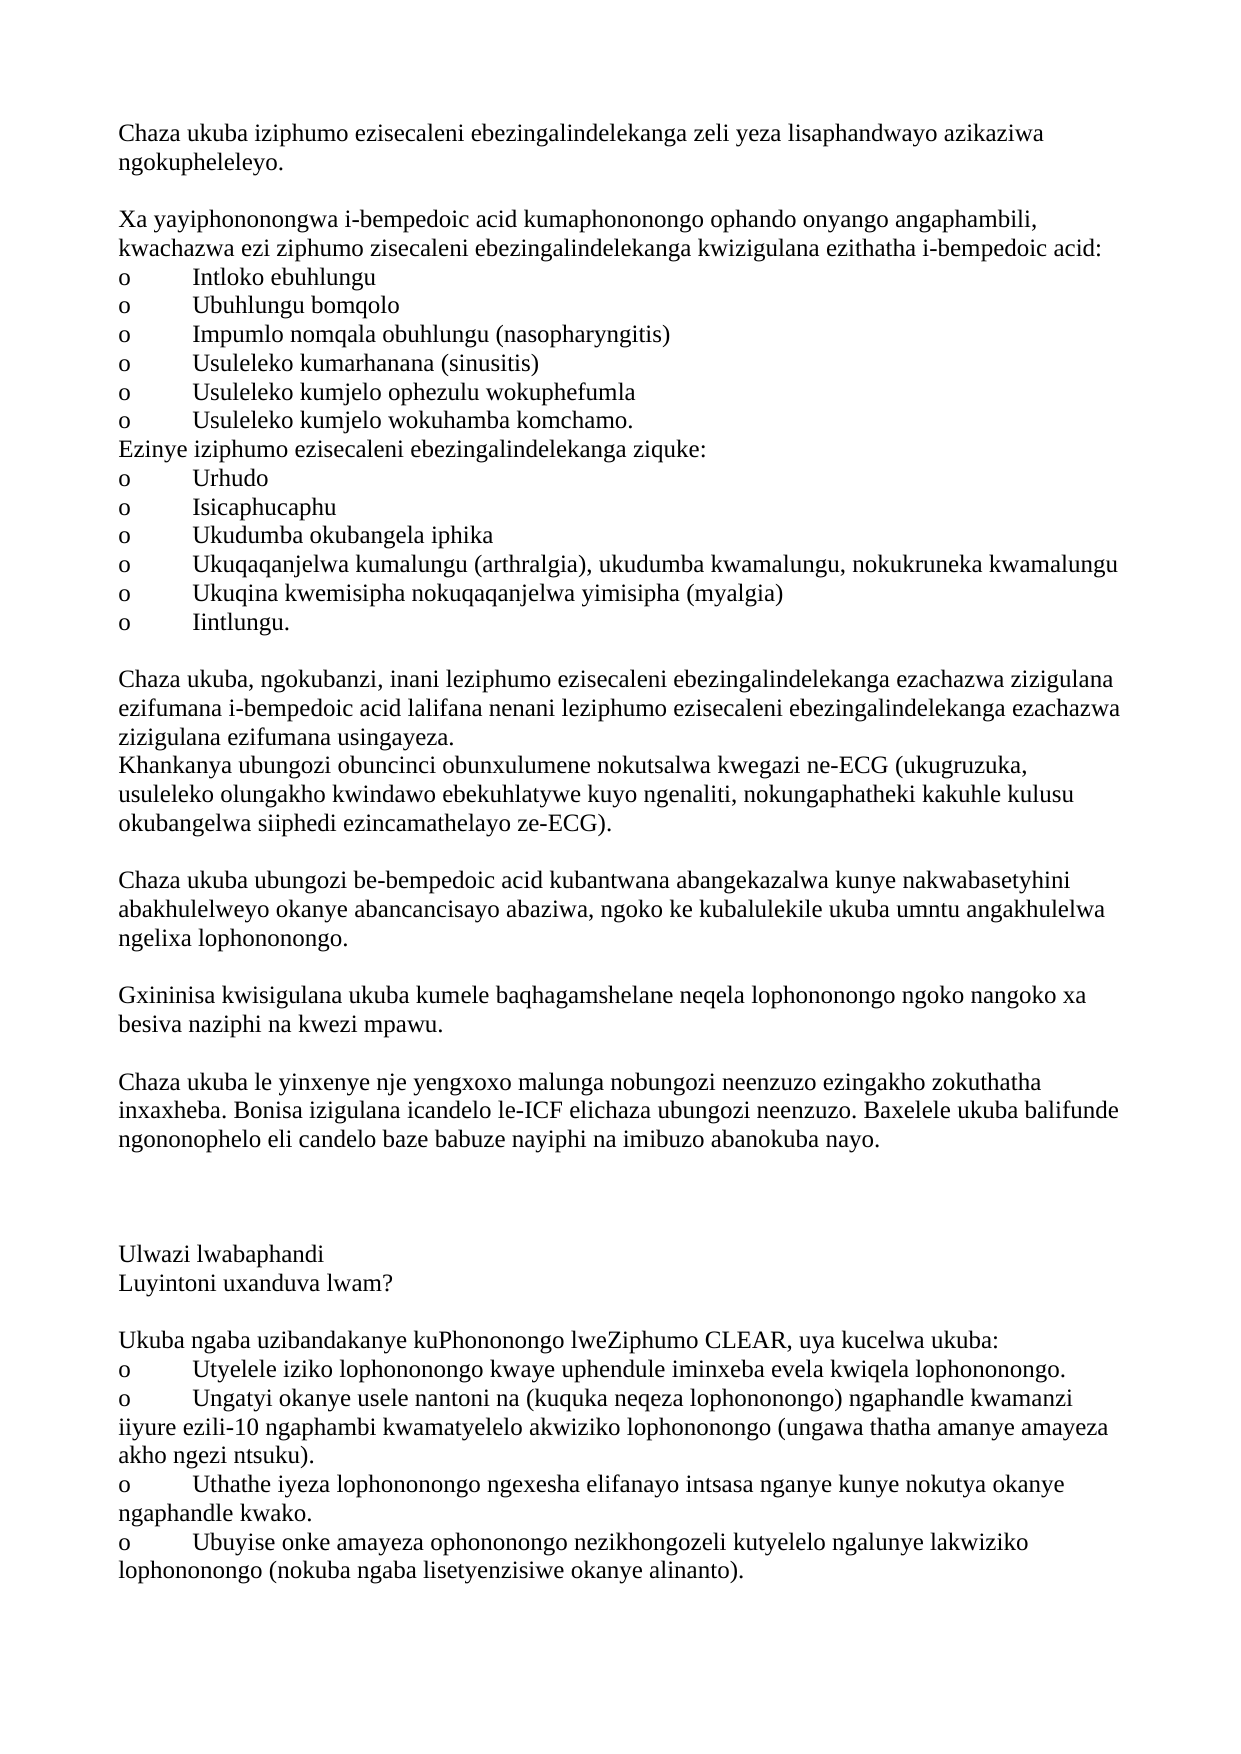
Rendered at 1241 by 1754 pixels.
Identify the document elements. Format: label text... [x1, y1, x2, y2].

text Chaza ukuba le yinxenye nje yengxoxo malunga nobungozi neenzuzo ezingakho zokuthatha inxaxheba. Bonisa izigulana icandelo le-ICF elichaza ubungozi neenzuzo. Baxelele ukuba balifunde ngononophelo eli candelo baze babuze nayiphi na imibuzo abanokuba nayo. [118, 1067, 1122, 1153]
text o Ungatyi okanye usele nantoni na (kuquka neqeza lophononongo) ngaphandle kwamanzi iiyure ezili-10 ngaphambi kwamatyelelo akwiziko lophononongo (ungawa thatha amanye amayeza akho ngezi ntsuku). [118, 1383, 1122, 1469]
text o Intloko ebuhlungu [118, 262, 1122, 291]
text o Ukuqina kwemisipha nokuqaqanjelwa yimisipha (myalgia) [118, 578, 1122, 607]
text Khankanya ubungozi obuncinci obunxulumene nokutsalwa kwegazi ne-ECG (ukugruzuka, usuleleko olungakho kwindawo ebekuhlatywe kuyo ngenaliti, nokungaphatheki kakuhle kulusu okubangelwa siiphedi ezincamathelayo ze-ECG). [118, 751, 1122, 837]
text Ezinye iziphumo ezisecaleni ebezingalindelekanga ziquke: [118, 434, 1122, 463]
text Chaza ukuba iziphumo ezisecaleni ebezingalindelekanga zeli yeza lisaphandwayo azikaziwa ngokupheleleyo. [118, 118, 1122, 176]
text Luyintoni uxanduva lwam? [118, 1268, 1122, 1297]
text Chaza ukuba, ngokubanzi, inani leziphumo ezisecaleni ebezingalindelekanga ezachazwa zizigulana ezifumana i-bempedoic acid lalifana nenani leziphumo ezisecaleni ebezingalindelekanga ezachazwa zizigulana ezifumana usingayeza. [118, 664, 1122, 751]
text o Isicaphucaphu [118, 492, 1122, 521]
text o Ukuqaqanjelwa kumalungu (arthralgia), ukudumba kwamalungu, nokukruneka kwamalungu [118, 549, 1122, 578]
text o Usuleleko kumarhanana (sinusitis) [118, 348, 1122, 377]
text o Ubuhlungu bomqolo [118, 291, 1122, 319]
text Ulwazi lwabaphandi [118, 1239, 1122, 1268]
text o Ukudumba okubangela iphika [118, 521, 1122, 549]
text o Utyelele iziko lophononongo kwaye uphendule iminxeba evela kwiqela lophononongo. [118, 1354, 1122, 1383]
text o Ubuyise onke amayeza ophononongo nezikhongozeli kutyelelo ngalunye lakwiziko lophononongo (nokuba ngaba lisetyenzisiwe okanye alinanto). [118, 1527, 1122, 1584]
text o Urhudo [118, 463, 1122, 492]
text o Usuleleko kumjelo wokuhamba komchamo. [118, 406, 1122, 434]
text o Uthathe iyeza lophononongo ngexesha elifanayo intsasa nganye kunye nokutya okanye ngaphandle kwako. [118, 1469, 1122, 1527]
text o Usuleleko kumjelo ophezulu wokuphefumla [118, 377, 1122, 406]
text o Impumlo nomqala obuhlungu (nasopharyngitis) [118, 319, 1122, 348]
text Chaza ukuba ubungozi be-bempedoic acid kubantwana abangekazalwa kunye nakwabasetyhini abakhulelweyo okanye abancancisayo abaziwa, ngoko ke kubalulekile ukuba umntu angakhulelwa ngelixa lophononongo. [118, 866, 1122, 952]
text Gxininisa kwisigulana ukuba kumele baqhagamshelane neqela lophononongo ngoko nangoko xa besiva naziphi na kwezi mpawu. [118, 981, 1122, 1038]
text o Iintlungu. [118, 607, 1122, 636]
text Xa yayiphononongwa i-bempedoic acid kumaphononongo ophando onyango angaphambili, kwachazwa ezi ziphumo zisecaleni ebezingalindelekanga kwizigulana ezithatha i-bempedoic acid: [118, 204, 1122, 262]
text Ukuba ngaba uzibandakanye kuPhononongo lweZiphumo CLEAR, uya kucelwa ukuba: [118, 1326, 1122, 1354]
